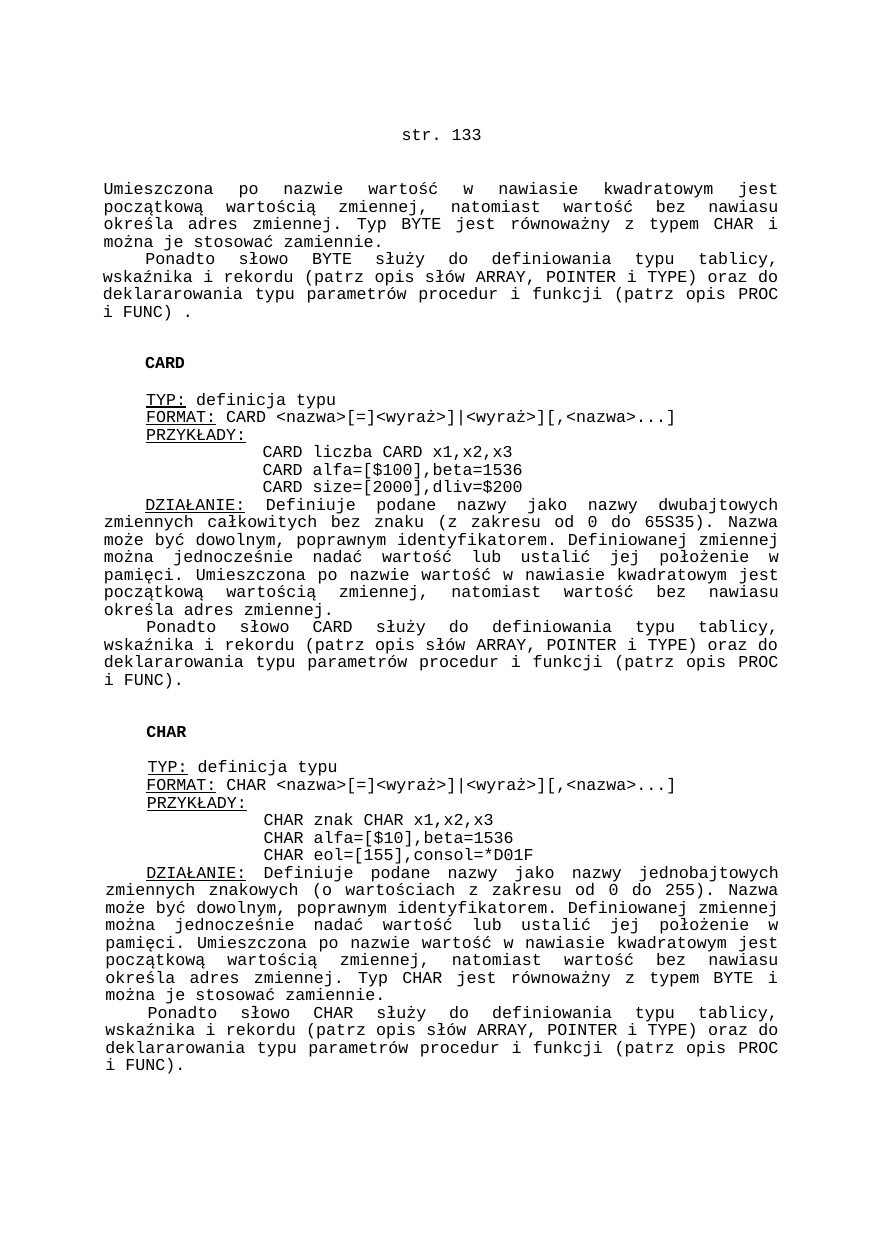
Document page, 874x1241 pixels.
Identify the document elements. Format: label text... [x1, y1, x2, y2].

text FORMAT: CARD <nazwa>[=]<wyraż>]|<wyraż>][,<nazwa>...] [146, 408, 779, 426]
text CHAR alfa=[$10],beta=1536 [263, 829, 569, 847]
text Umieszczona po nazwie wartość w nawiasie kwadratowym jest początkową wartością zmiennej, natomiast wartość bez nawiasu określa adres zmiennej. Typ BYTE jest równoważny z typem CHAR i można je stosować zamiennie. [103, 181, 778, 251]
text CARD [145, 354, 779, 373]
text CHAR eol=[155],consol=*D01F [263, 847, 569, 864]
text CHAR znak CHAR x1,x2,x3 [263, 812, 569, 829]
text CHAR [146, 723, 779, 742]
text str. 133 [104, 127, 779, 146]
text Ponadto słowo CHAR służy do definiowania typu tablicy, wskaźnika i rekordu (patrz opis słów ARRAY, POINTER i TYPE) oraz do deklararowania typu parametrów procedur i funkcji (patrz opis PROC i FUNC). [105, 1004, 778, 1074]
text Ponadto słowo BYTE służy do definiowania typu tablicy, wskaźnika i rekordu (patrz opis słów ARRAY, POINTER i TYPE) oraz do deklararowania typu parametrów procedur i funkcji (patrz opis PROC i FUNC) . [103, 251, 778, 321]
text TYP: definicja typu [147, 759, 779, 776]
text CARD alfa=[$100],beta=1536 CARD size=[2000],dliv=$200 [262, 461, 569, 496]
text CARD liczba CARD x1,x2,x3 [262, 444, 569, 461]
text Ponadto słowo CARD służy do definiowania typu tablicy, wskaźnika i rekordu (patrz opis słów ARRAY, POINTER i TYPE) oraz do deklararowania typu parametrów procedur i funkcji (patrz opis PROC i FUNC). [104, 619, 778, 689]
text TYP: definicja typu [146, 391, 779, 408]
text DZIAŁANIE: Definiuje podane nazwy jako nazwy dwubajtowych zmiennych całkowitych bez znaku (z zakresu od 0 do 65S35). Nazwa może być dowolnym, poprawnym identyfikatorem. Definiowanej zmiennej można jednocześnie nadać wartość lub ustalić jej położenie w pamięci. Umieszczona po nazwie wartość w nawiasie kwadratowym jest początkową wartością zmiennej, natomiast wartość bez nawiasu określa adres zmiennej. [104, 496, 779, 619]
text FORMAT: CHAR <nazwa>[=]<wyraż>]|<wyraż>][,<nazwa>...] [146, 776, 779, 794]
text PRZYKŁADY: [146, 426, 779, 444]
text DZIAŁANIE: Definiuje podane nazwy jako nazwy jednobajtowych zmiennych znakowych (o wartościach z zakresu od 0 do 255). Nazwa może być dowolnym, poprawnym identyfikatorem. Definiowanej zmiennej można jednocześnie nadać wartość lub ustalić jej położenie w pamięci. Umieszczona po nazwie wartość w nawiasie kwadratowym jest początkową wartością zmiennej, natomiast wartość bez nawiasu określa adres zmiennej. Typ CHAR jest równoważny z typem BYTE i można je stosować zamiennie. [105, 864, 779, 1004]
text PRZYKŁADY: [147, 794, 779, 812]
